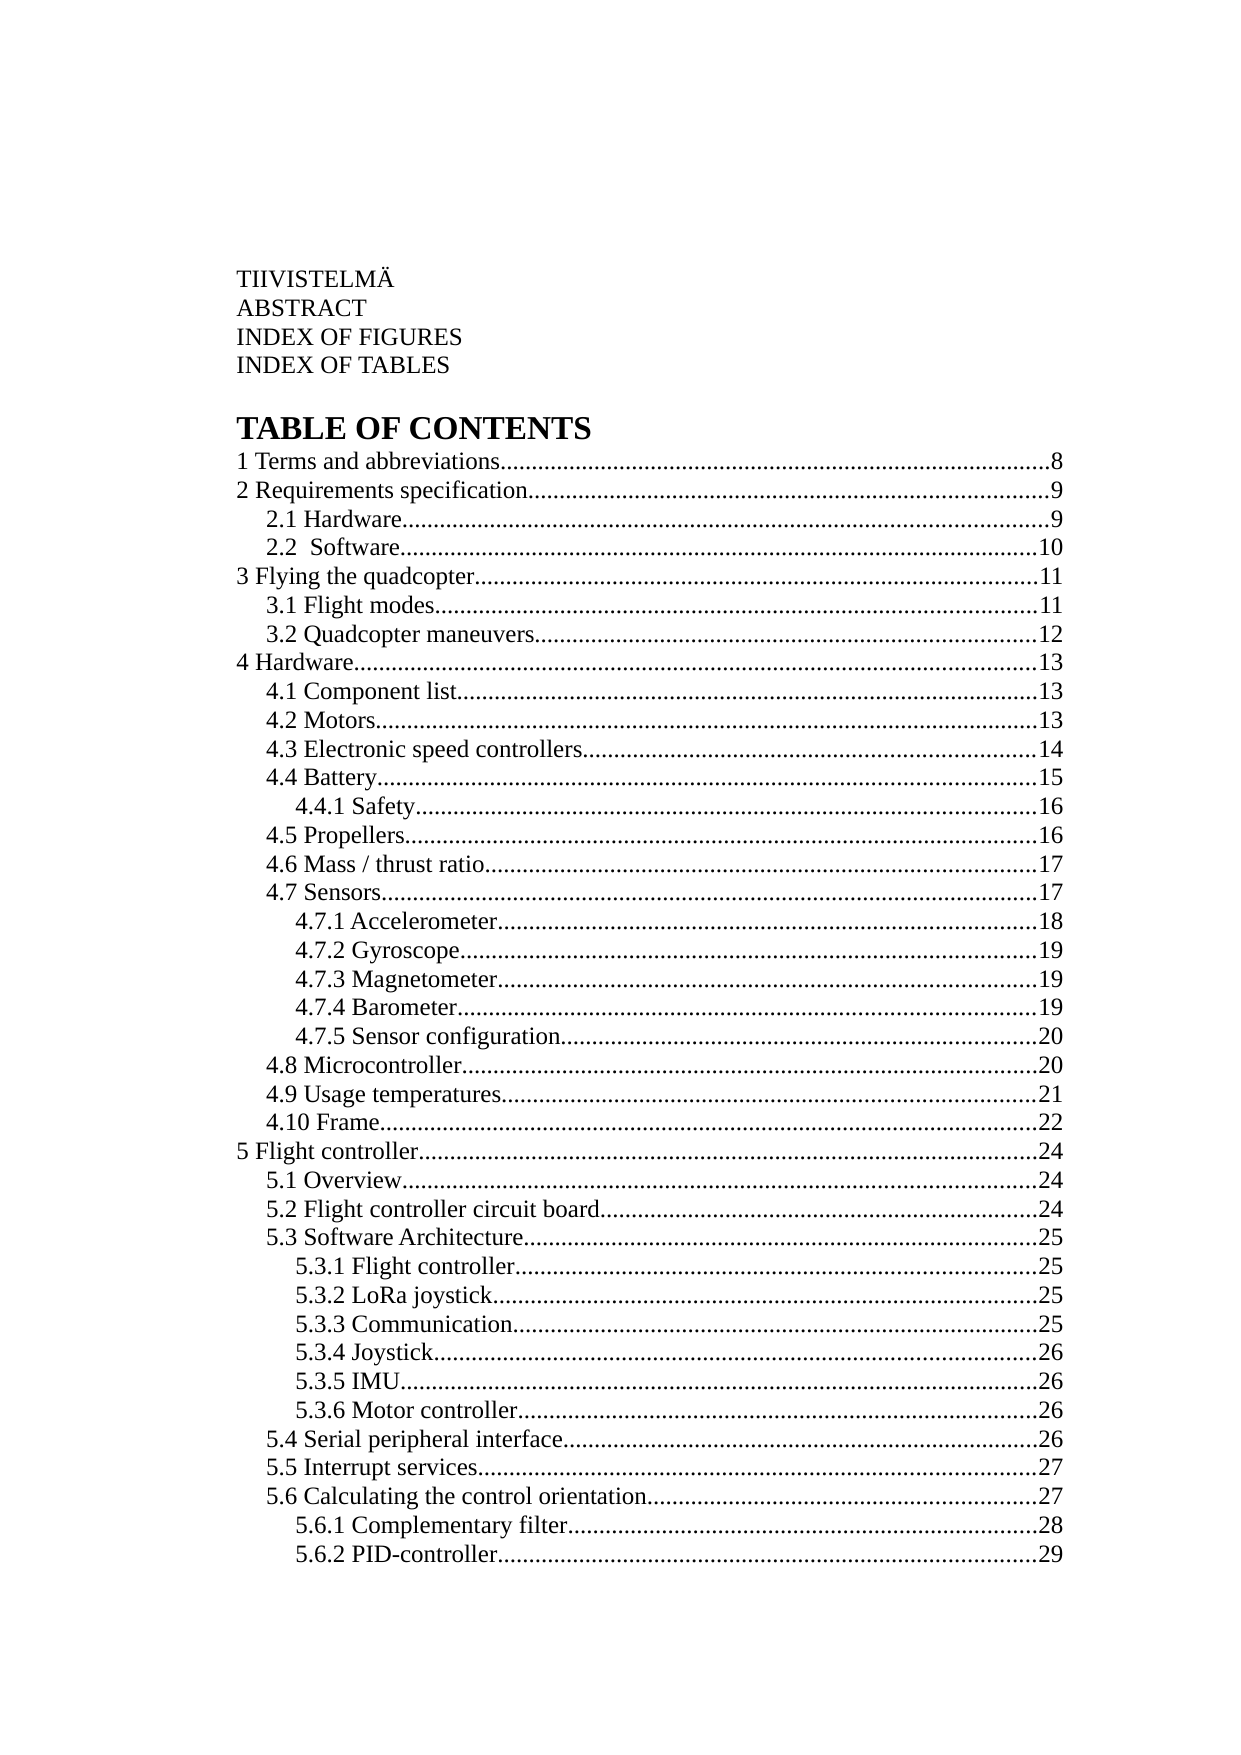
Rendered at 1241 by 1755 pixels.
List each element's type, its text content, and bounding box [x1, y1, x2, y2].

text 4.4 Battery 15 [266, 762, 1063, 791]
text 4.10 Frame 22 [266, 1107, 1063, 1136]
text 5.3.4 Joystick 26 [295, 1337, 1063, 1366]
text 5.3.2 LoRa joystick 25 [295, 1280, 1063, 1309]
text 4.1 Component list 13 [266, 676, 1063, 705]
text 4.7.2 Gyroscope 19 [295, 935, 1063, 964]
text 5.5 Interrupt services 27 [266, 1452, 1063, 1481]
text 4.7 Sensors 17 [266, 877, 1063, 906]
text 4.2 Motors 13 [266, 705, 1063, 734]
text 2.2 Software 10 [266, 532, 1063, 561]
subtitle Table of contents [236, 408, 1063, 446]
text 4.7.5 Sensor configuration 20 [295, 1021, 1063, 1050]
text 4.3 Electronic speed controllers 14 [266, 734, 1063, 762]
text INDEX OF FIGURES [236, 322, 1063, 350]
text 2.1 Hardware 9 [266, 504, 1063, 532]
text 3.1 Flight modes 11 [266, 590, 1063, 619]
text 4.9 Usage temperatures 21 [266, 1079, 1063, 1107]
text 5.2 Flight controller circuit board 24 [266, 1194, 1063, 1222]
text 2 Requirements specification 9 [236, 475, 1063, 504]
text 5.3.6 Motor controller 26 [295, 1395, 1063, 1424]
text 5.3.1 Flight controller 25 [295, 1251, 1063, 1280]
text 4.7.4 Barometer 19 [295, 992, 1063, 1021]
text 4.7.1 Accelerometer 18 [295, 906, 1063, 935]
text 3 Flying the quadcopter 11 [236, 561, 1063, 590]
text 5.3.3 Communication 25 [295, 1309, 1063, 1337]
text 4.4.1 Safety 16 [295, 791, 1063, 820]
text 5 Flight controller 24 [236, 1136, 1063, 1165]
text 1 Terms and abbreviations 8 [236, 446, 1063, 475]
text 4.6 Mass / thrust ratio 17 [266, 849, 1063, 877]
text TIIVISTELMÄ ABSTRACT [236, 264, 1063, 322]
text 5.4 Serial peripheral interface 26 [266, 1424, 1063, 1452]
text 5.3 Software Architecture 25 [266, 1222, 1063, 1251]
text 4.5 Propellers 16 [266, 820, 1063, 849]
text 5.6.1 Complementary filter 28 [295, 1510, 1063, 1539]
text 3.2 Quadcopter maneuvers 12 [266, 619, 1063, 647]
text 4.7.3 Magnetometer 19 [295, 964, 1063, 992]
text 4 Hardware 13 [236, 647, 1063, 676]
text 5.3.5 IMU 26 [295, 1366, 1063, 1395]
text INDEX OF TABLES [236, 350, 1063, 379]
text 5.1 Overview 24 [266, 1165, 1063, 1194]
text 5.6 Calculating the control orientation 27 [266, 1481, 1063, 1510]
text 4.8 Microcontroller 20 [266, 1050, 1063, 1079]
text 5.6.2 PID-controller 29 [295, 1539, 1063, 1567]
